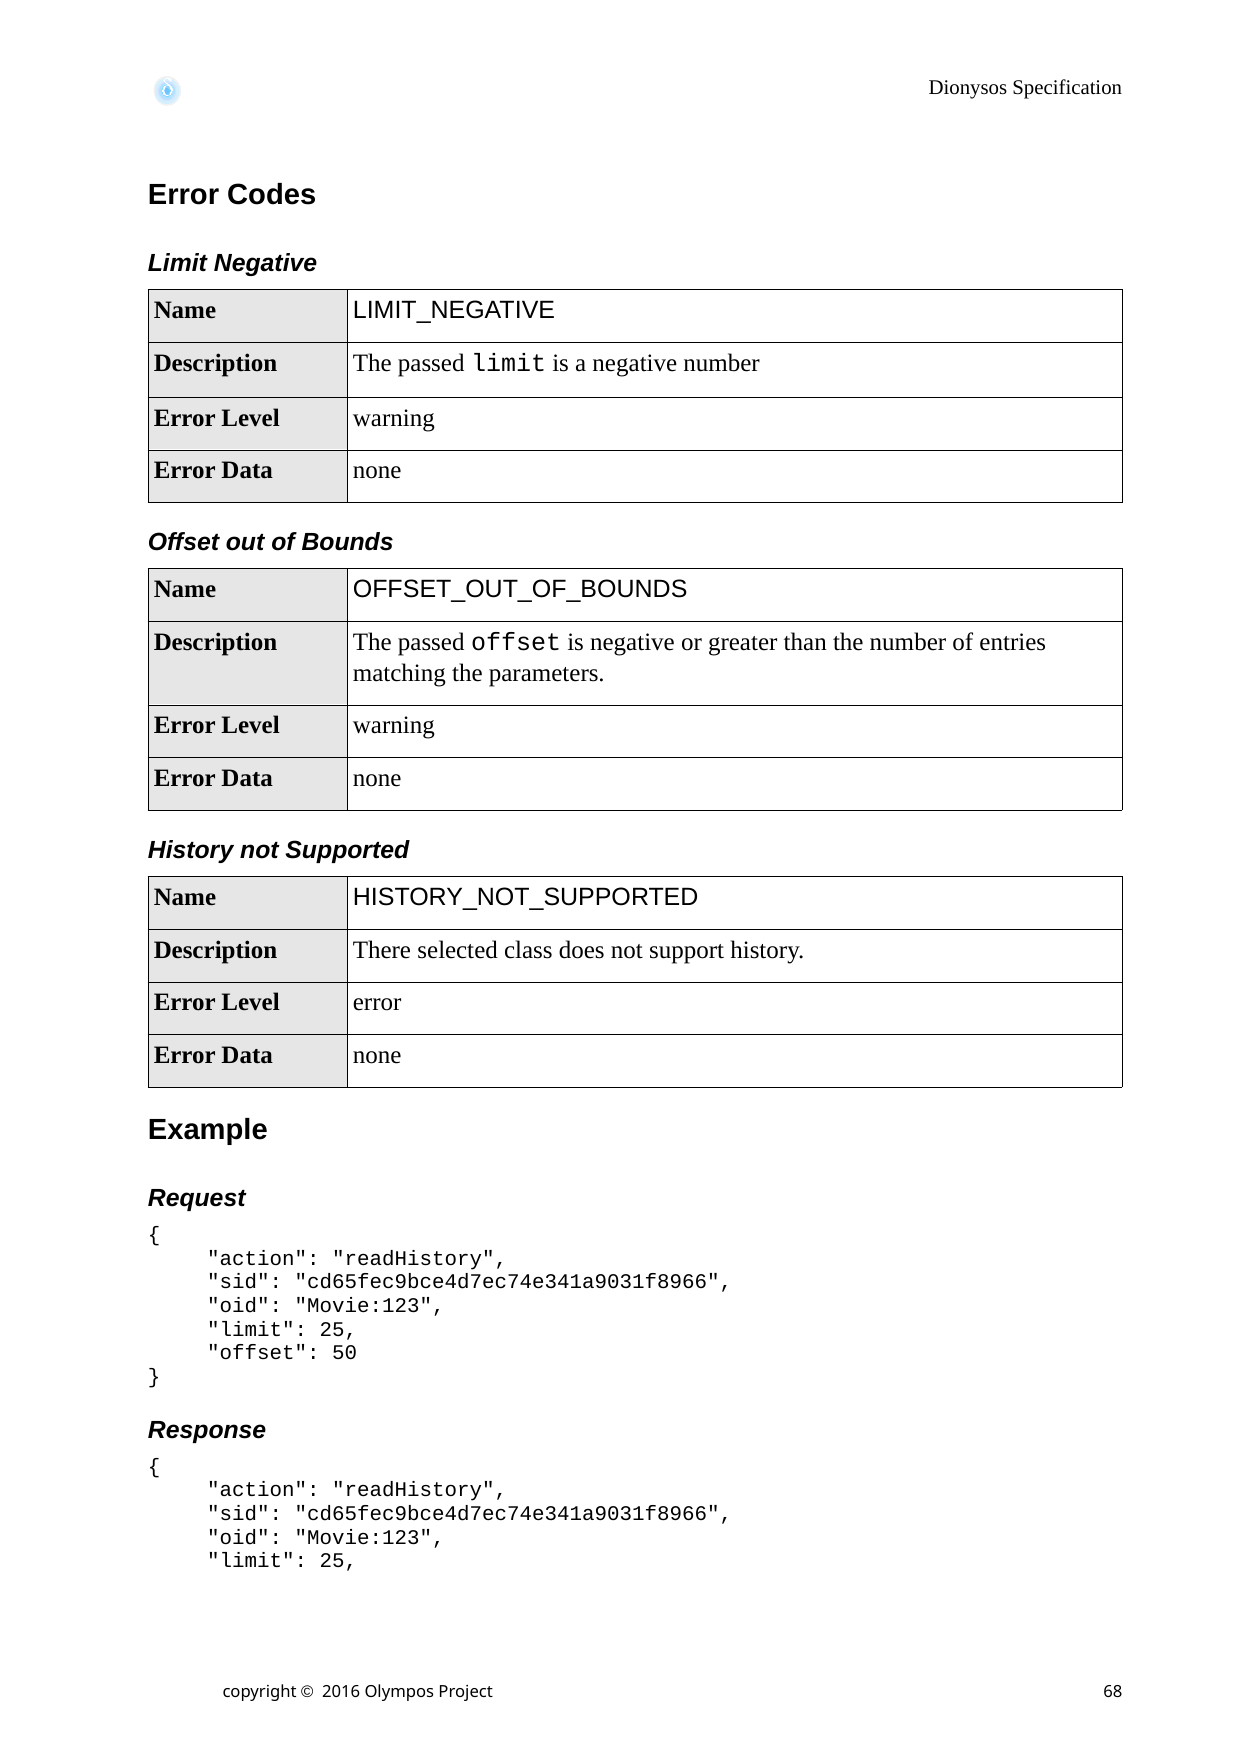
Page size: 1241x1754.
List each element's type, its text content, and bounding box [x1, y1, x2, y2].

text { [148, 1456, 1122, 1479]
text "action": "readHistory", [148, 1479, 1122, 1503]
table_header OFFSET_OUT_OF_BOUNDS [348, 569, 1122, 621]
table_cell Description [149, 622, 347, 704]
table_cell Description [149, 930, 347, 982]
table_cell Error Level [149, 983, 347, 1034]
text "oid": "Movie:123", [148, 1295, 1122, 1319]
text "sid": "cd65fec9bce4d7ec74e341a9031f8966", [148, 1271, 1122, 1295]
text Offset out of Bounds [148, 527, 1122, 556]
table_header Name [149, 877, 347, 929]
text "oid": "Movie:123", [148, 1527, 1122, 1550]
table_cell none [348, 1035, 1122, 1087]
table_cell Error Data [149, 758, 347, 810]
table_header Name [149, 290, 347, 342]
text Request [148, 1183, 1122, 1212]
text Example [148, 1112, 1122, 1146]
picture [152, 75, 184, 106]
table_cell Error Data [149, 1035, 347, 1087]
text Response [148, 1415, 1122, 1443]
table_header LIMIT_NEGATIVE [348, 290, 1122, 342]
table_header HISTORY_NOT_SUPPORTED [348, 877, 1122, 929]
text Limit Negative [148, 248, 1122, 277]
text { [148, 1224, 1122, 1248]
table_cell The passed offset is negative or greater than the number of entries matching the parameters. [348, 622, 1122, 704]
table_cell none [348, 758, 1122, 810]
table_header Name [149, 569, 347, 621]
table_cell The passed limit is a negative number [348, 343, 1122, 397]
text } [148, 1366, 1122, 1390]
text "limit": 25, [148, 1550, 1122, 1574]
text "action": "readHistory", [148, 1248, 1122, 1271]
text "sid": "cd65fec9bce4d7ec74e341a9031f8966", [148, 1503, 1122, 1527]
text History not Supported [148, 835, 1122, 864]
table_cell error [348, 983, 1122, 1034]
table_cell none [348, 451, 1122, 502]
text "limit": 25, [148, 1319, 1122, 1342]
table_cell There selected class does not support history. [348, 930, 1122, 982]
text Error Codes [148, 177, 1122, 211]
table_cell Error Data [149, 451, 347, 502]
table_cell Description [149, 343, 347, 397]
text "offset": 50 [148, 1342, 1122, 1366]
table_cell Error Level [149, 706, 347, 757]
table_cell warning [348, 706, 1122, 757]
table_cell warning [348, 398, 1122, 449]
table_cell Error Level [149, 398, 347, 449]
